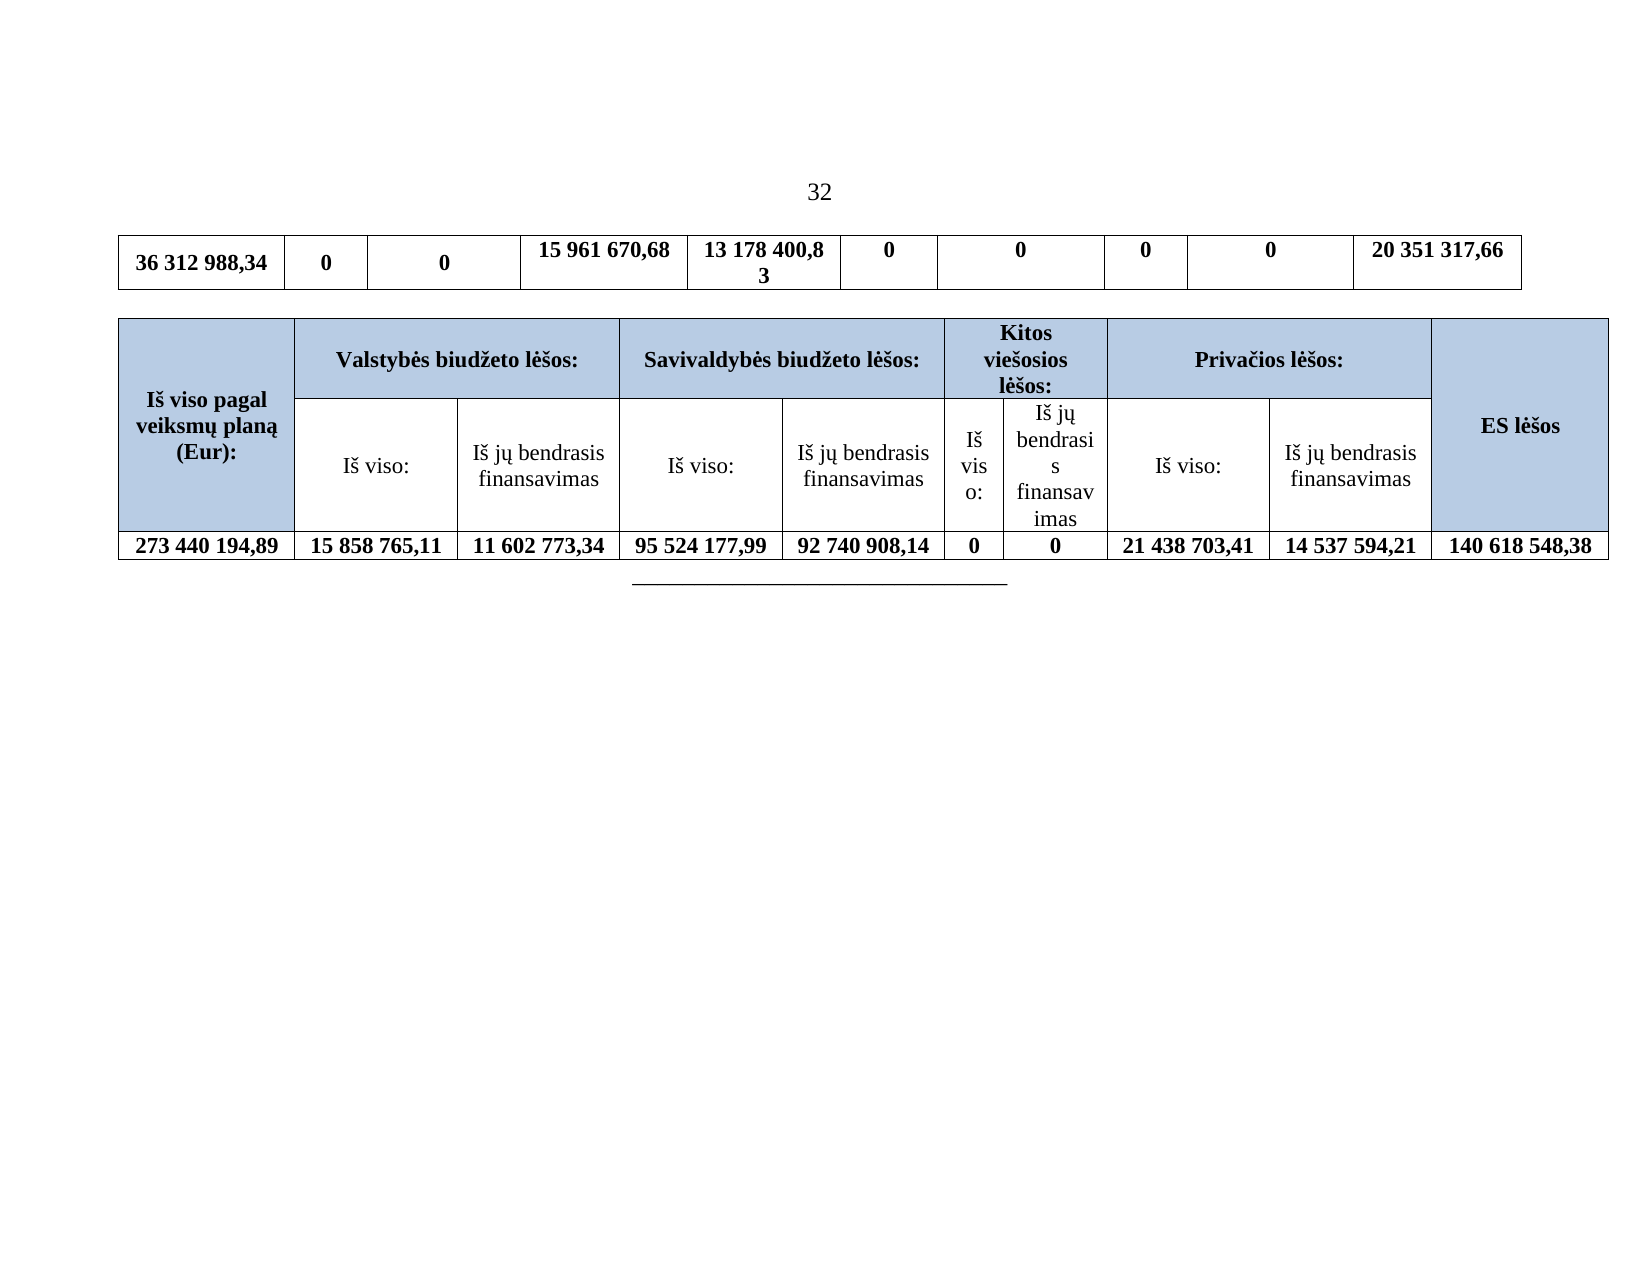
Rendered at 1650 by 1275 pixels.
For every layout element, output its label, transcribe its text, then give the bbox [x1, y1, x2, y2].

table_cell 0 [285, 236, 367, 288]
table_cell 15 961 670,68 [521, 236, 687, 288]
table_cell 0 [945, 532, 1003, 558]
table_header Savivaldybės biudžeto lėšos: [620, 319, 944, 398]
table_cell 0 [841, 236, 937, 288]
table_cell 0 [1004, 532, 1107, 558]
table_cell Iš jų bendrasis finansavimas [1004, 399, 1107, 531]
table_cell 21 438 703,41 [1108, 532, 1269, 558]
table_cell Iš jų bendrasis finansavimas [458, 399, 619, 531]
table_cell 273 440 194,89 [119, 532, 294, 558]
table_cell 0 [1105, 236, 1187, 288]
table_cell Iš viso: [945, 399, 1003, 531]
table_cell Iš jų bendrasis finansavimas [783, 399, 944, 531]
table_cell 95 524 177,99 [620, 532, 782, 558]
table_cell 15 858 765,11 [295, 532, 457, 558]
table_cell 20 351 317,66 [1354, 236, 1521, 288]
table_cell Iš jų bendrasis finansavimas [1270, 399, 1431, 531]
table_cell 0 [938, 236, 1104, 288]
table_cell 11 602 773,34 [458, 532, 619, 558]
table_cell 14 537 594,21 [1270, 532, 1431, 558]
table_cell 36 312 988,34 [119, 236, 284, 288]
table_cell Iš viso: [620, 399, 782, 531]
table_cell 140 618 548,38 [1432, 532, 1608, 558]
table_header ES lėšos [1432, 319, 1608, 531]
table_header Iš viso pagal veiksmų planą (Eur): [119, 319, 294, 531]
table_cell 13 178 400,83 [688, 236, 840, 288]
table_cell 0 [1188, 236, 1353, 288]
table_header Valstybės biudžeto lėšos: [295, 319, 619, 398]
table_cell Iš viso: [1108, 399, 1269, 531]
table_cell Iš viso: [295, 399, 457, 531]
text ______________________________ [118, 560, 1521, 588]
table_header Kitos viešosios lėšos: [945, 319, 1107, 398]
table_cell 0 [368, 236, 520, 288]
table_cell 92 740 908,14 [783, 532, 944, 558]
table_header Privačios lėšos: [1108, 319, 1431, 398]
